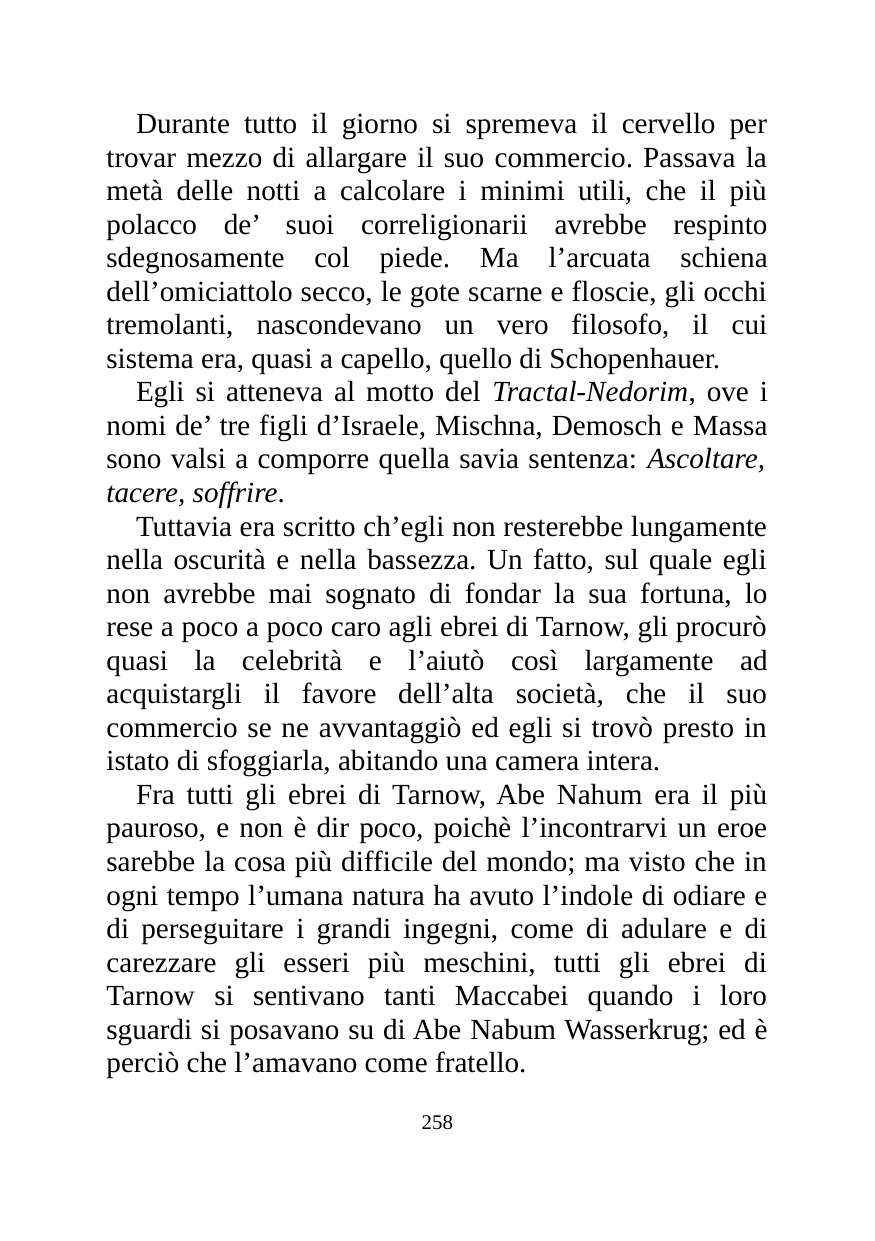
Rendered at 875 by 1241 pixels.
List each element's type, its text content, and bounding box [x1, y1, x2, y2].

text Fra tutti gli ebrei di Tarnow, Abe Nahum era il più pauroso, e non è dir poco, poichè l’incontrarvi un eroe sarebbe la cosa più difficile del mondo; ma visto che in ogni tempo l’umana natura ha avuto l’indole di odiare e di perseguitare i grandi ingegni, come di adulare e di carezzare gli esseri più meschini, tutti gli ebrei di Tarnow si sentivano tanti Maccabei quando i loro sguardi si posavano su di Abe Nabum Wasserkrug; ed è perciò che l’amavano come fratello. [106, 777, 768, 1079]
text Durante tutto il giorno si spremeva il cervello per trovar mezzo di allargare il suo commercio. Passava la metà delle notti a calcolare i minimi utili, che il più polacco de’ suoi correligionarii avrebbe respinto sdegnosamente col piede. Ma l’arcuata schiena dell’omiciattolo secco, le gote scarne e floscie, gli occhi tremolanti, nascondevano un vero filosofo, il cui sistema era, quasi a capello, quello di Schopenhauer. [106, 106, 768, 374]
text Egli si atteneva al motto del Tractal-Nedorim, ove i nomi de’ tre figli d’Israele, Mischna, Demosch e Massa sono valsi a comporre quella savia sentenza: Ascoltare, tacere, soffrire. [106, 374, 768, 509]
text Tuttavia era scritto ch’egli non resterebbe lungamente nella oscurità e nella bassezza. Un fatto, sul quale egli non avrebbe mai sognato di fondar la sua fortuna, lo rese a poco a poco caro agli ebrei di Tarnow, gli procurò quasi la celebrità e l’aiutò così largamente ad acquistargli il favore dell’alta società, che il suo commercio se ne avvantaggiò ed egli si trovò presto in istato di sfoggiarla, abitando una camera intera. [106, 509, 768, 777]
